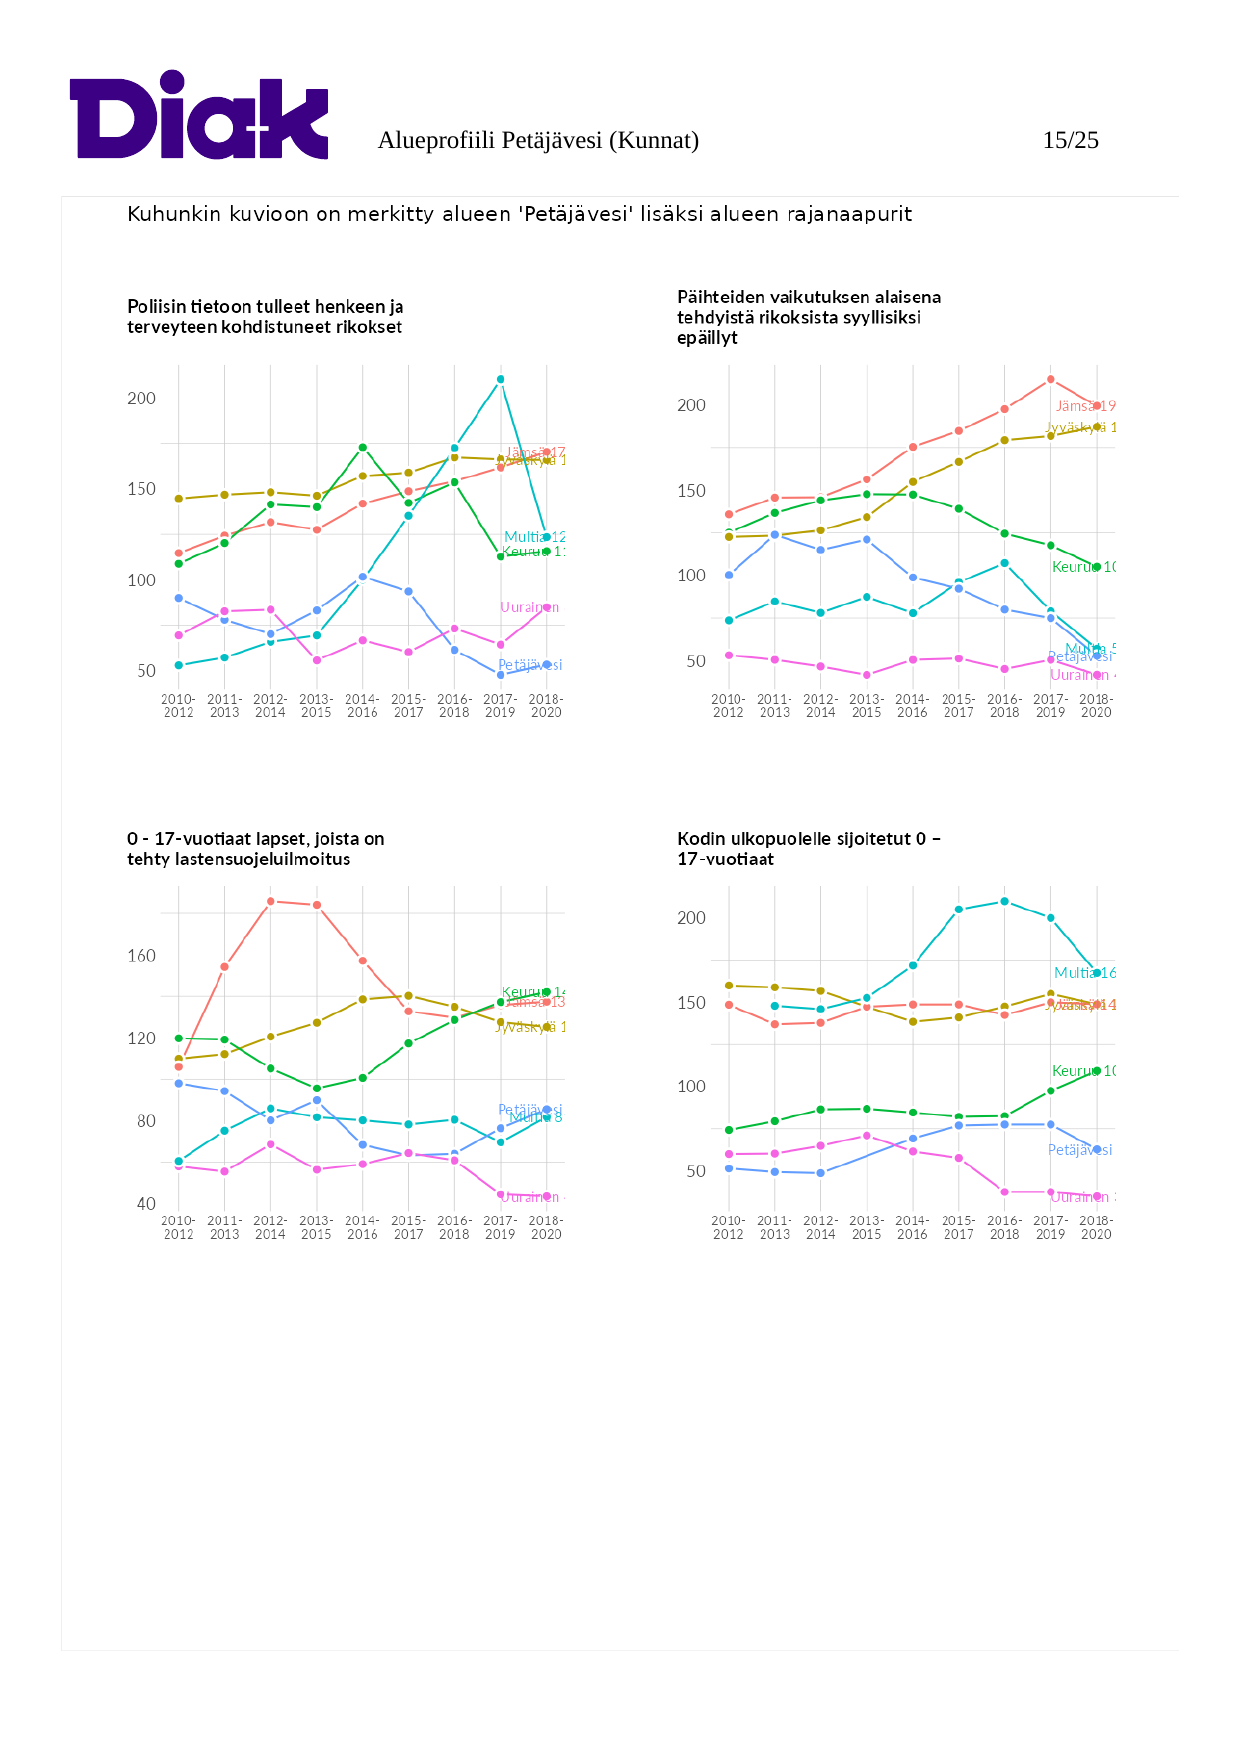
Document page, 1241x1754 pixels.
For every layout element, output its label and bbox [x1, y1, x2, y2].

picture [61, 196, 1179, 1651]
